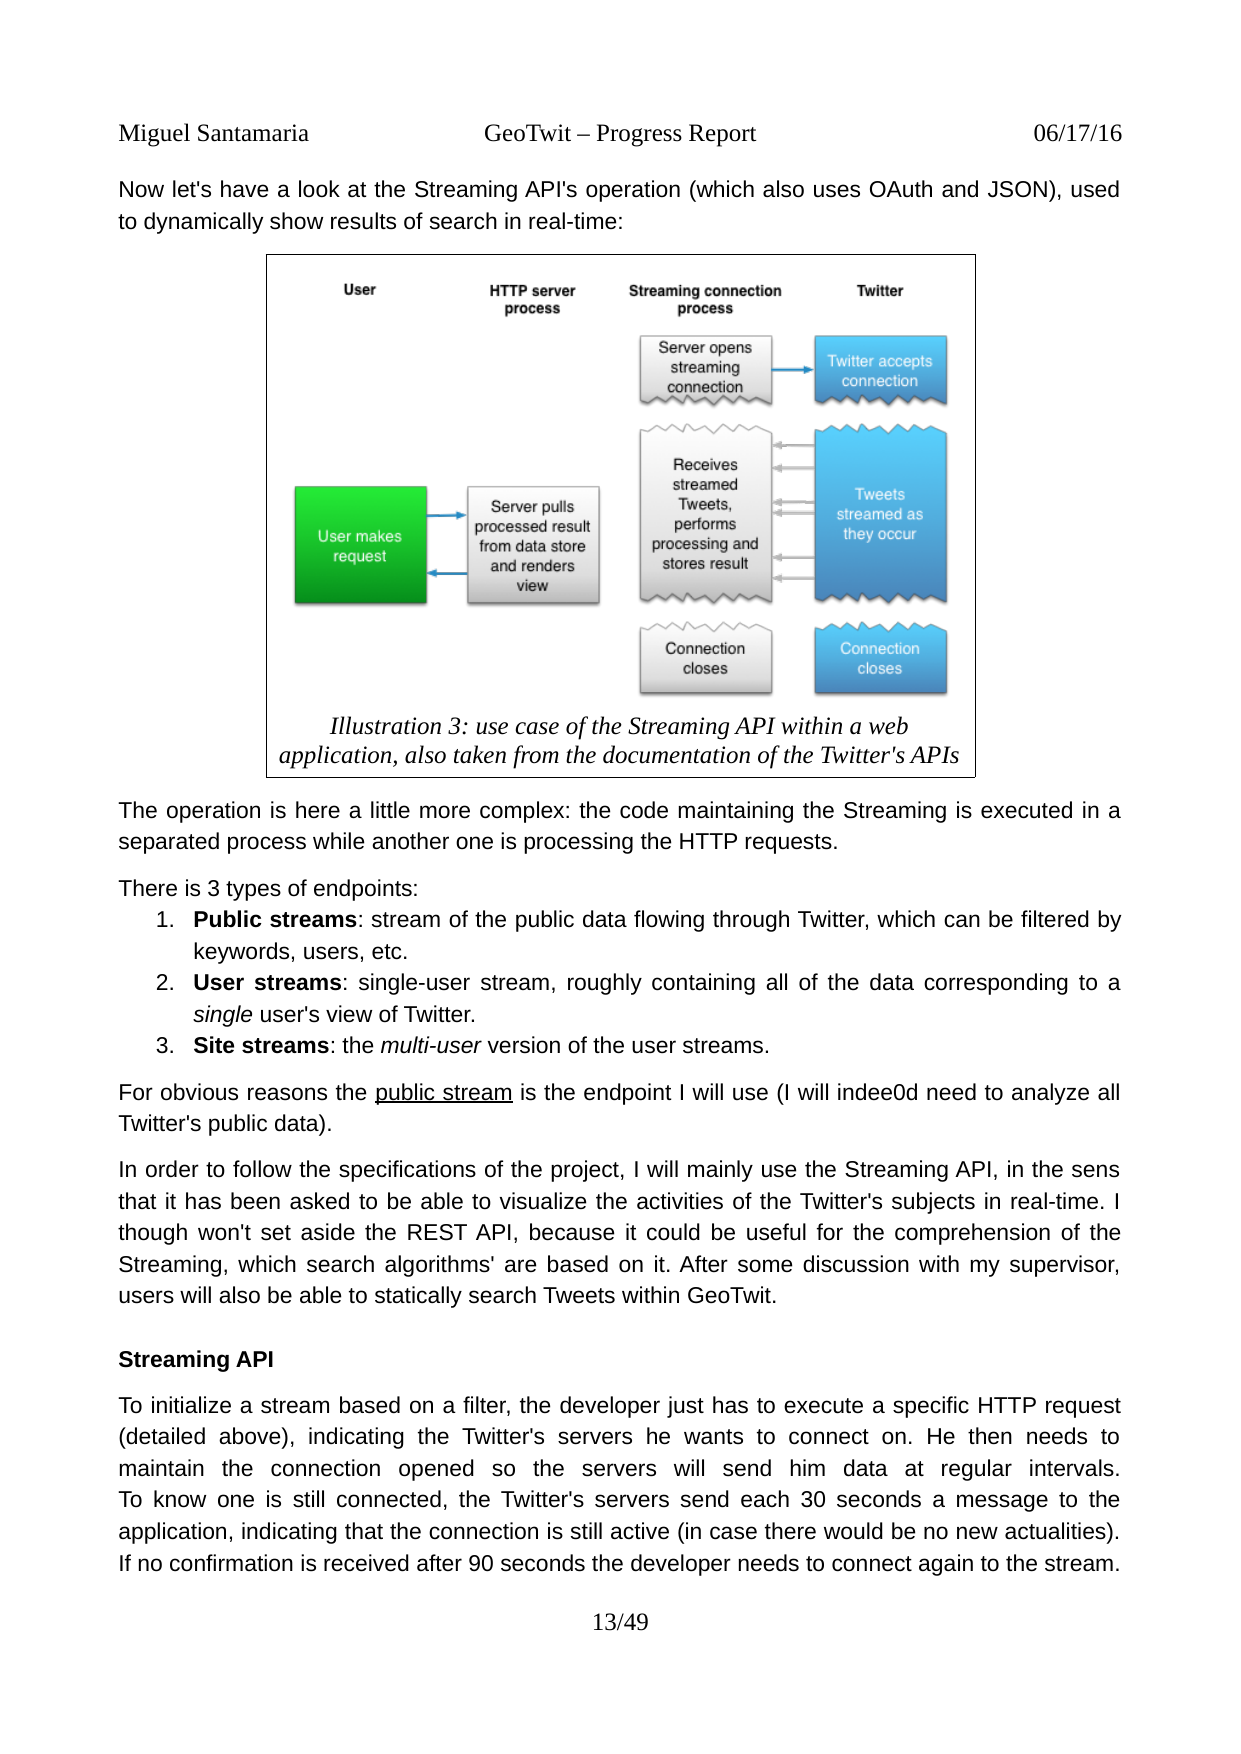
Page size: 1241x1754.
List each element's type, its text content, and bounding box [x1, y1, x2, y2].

list Public streams: stream of the public data flowing through Twitter, which can be filtered by keywords, users, etc. [156, 906, 1122, 964]
text To initialize a stream based on a filter, the developer just has to execute a specific HTTP request (detailed above), indicating the Twitter's servers he wants to connect on. He then needs to maintain the connection opened so the servers will send him data at regular intervals. To know one is still connected, the Twitter's servers send each 30 seconds a message to the application, indicating that the connection is still active (in case there would be no new actualities). If no confirmation is received after 90 seconds the developer needs to connect again to the stream. [118, 1392, 1122, 1576]
list User streams: single-user stream, roughly containing all of the data corresponding to a single user's view of Twitter. [156, 969, 1122, 1027]
text In order to follow the specifications of the project, I will mainly use the Streaming API, in the sens that it has been asked to be able to visualize the activities of the Twitter's subjects in real-time. I though won't set aside the REST API, because it could be useful for the comprehension of the Streaming, which search algorithms' are based on it. After some discussion with my supervisor, users will also be able to statically search Tweets within GeoTwit. [118, 1156, 1122, 1309]
picture [278, 269, 963, 712]
text Now let's have a look at the Streaming API's operation (which also uses OAuth and JSON), used to dynamically show results of search in real-time: [118, 176, 1122, 234]
text The operation is here a little more complex: the code maintaining the Streaming is executed in a separated process while another one is processing the HTTP requests. [118, 708, 1122, 855]
list Site streams: the multi-user version of the user streams. [156, 1032, 1122, 1059]
text There is 3 types of endpoints: [118, 874, 1122, 901]
text Illustration 3: use case of the Streaming API within a web application, also taken from the documentation of the Twitter's APIs [269, 708, 972, 769]
text Streaming API [118, 1346, 1122, 1372]
text For obvious reasons the public stream is the endpoint I will use (I will indee0d need to analyze all Twitter's public data). [118, 1078, 1122, 1136]
